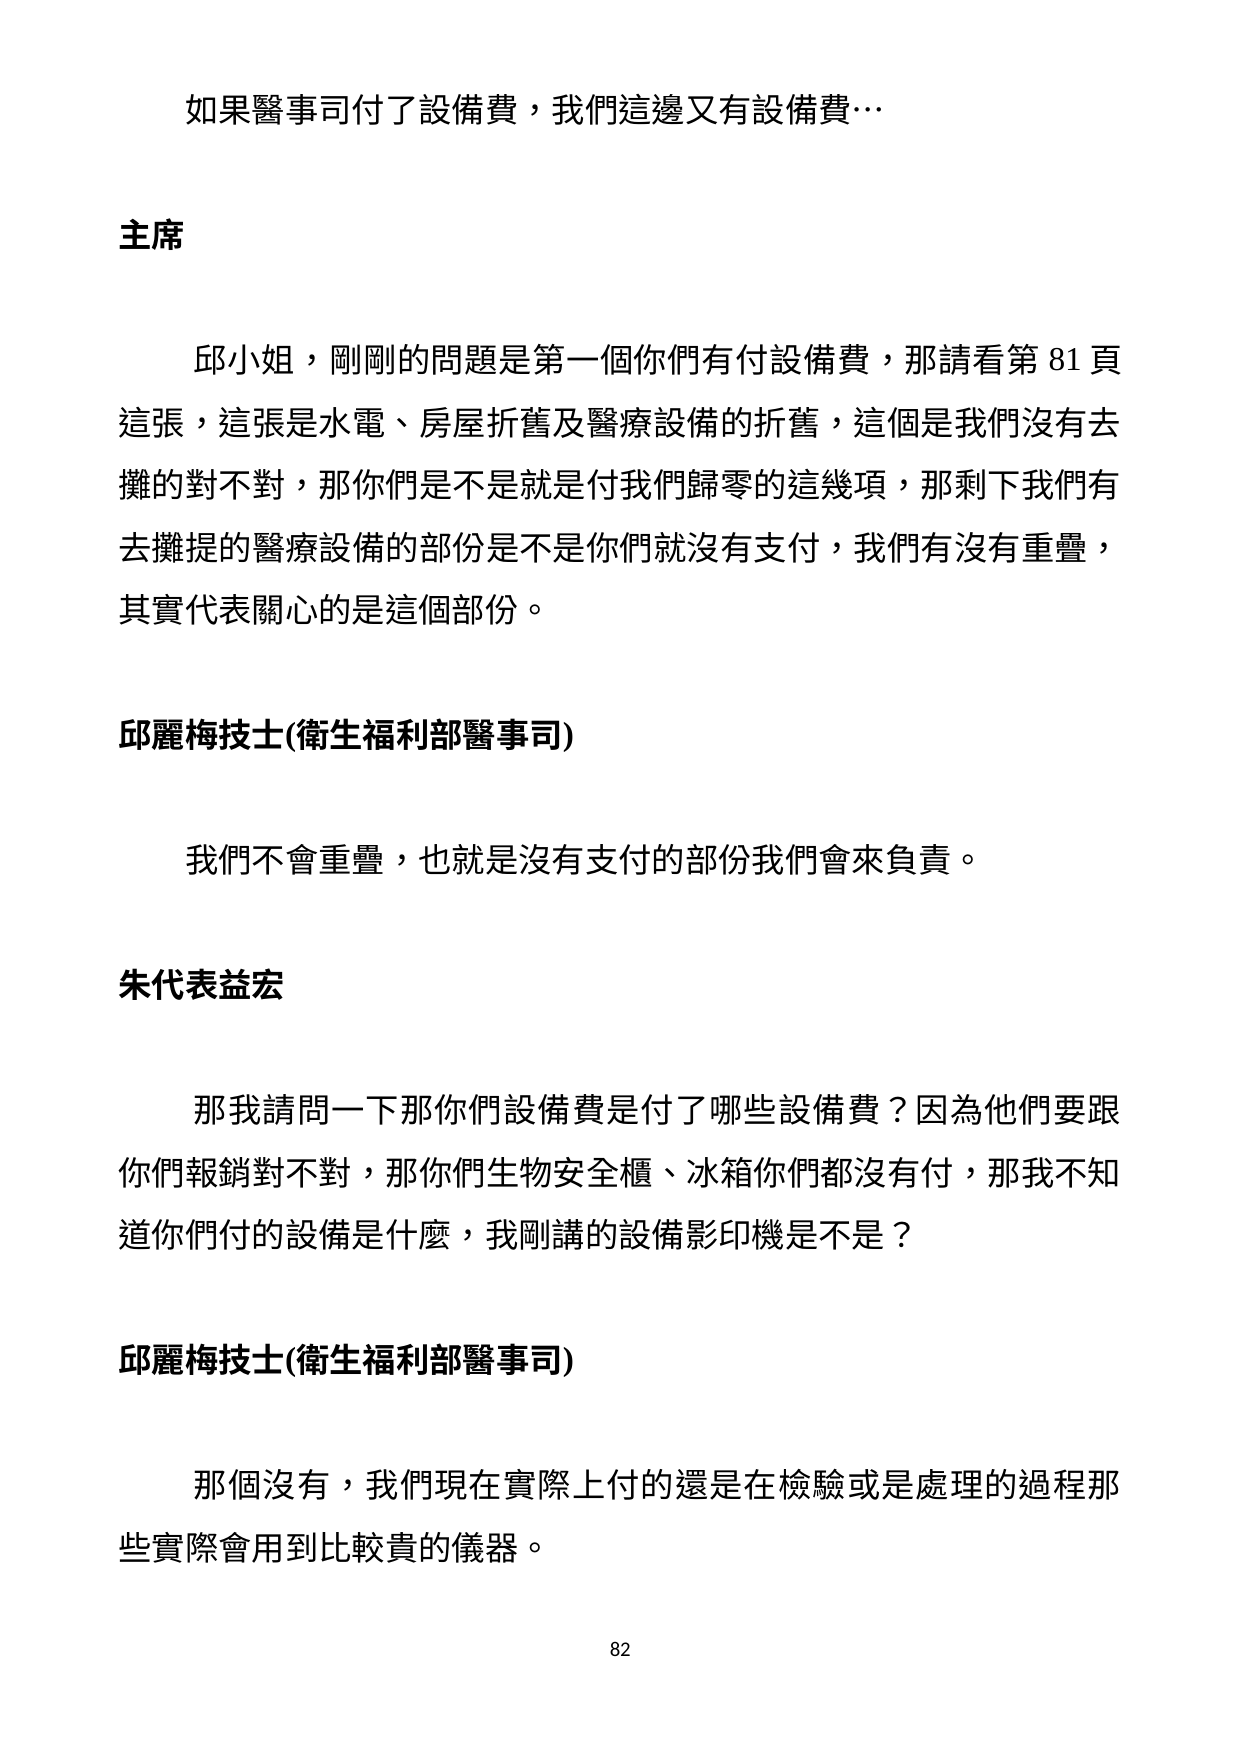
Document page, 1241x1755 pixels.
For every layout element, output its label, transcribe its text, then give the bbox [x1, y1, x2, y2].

text 邱小姐，剛剛的問題是第一個你們有付設備費，那請看第81頁這張，這張是水電、房屋折舊及醫療設備的折舊，這個是我們沒有去攤的對不對，那你們是不是就是付我們歸零的這幾項，那剩下我們有去攤提的醫療設備的部份是不是你們就沒有支付，我們有沒有重疊，其實代表關心的是這個部份。 [118, 316, 1122, 629]
text 那個沒有，我們現在實際上付的還是在檢驗或是處理的過程那些實際會用到比較貴的儀器。 [118, 1441, 1122, 1566]
text 邱麗梅技士(衛生福利部醫事司) [118, 1316, 1122, 1379]
text 我們不會重疊，也就是沒有支付的部份我們會來負責。 [118, 816, 1122, 879]
text 朱代表益宏 [118, 941, 1122, 1004]
text 主席 [118, 191, 1122, 254]
text 如果醫事司付了設備費，我們這邊又有設備費… [118, 66, 1122, 129]
text 那我請問一下那你們設備費是付了哪些設備費？因為他們要跟你們報銷對不對，那你們生物安全櫃、冰箱你們都沒有付，那我不知道你們付的設備是什麼，我剛講的設備影印機是不是？ [118, 1066, 1122, 1254]
text 邱麗梅技士(衛生福利部醫事司) [118, 691, 1122, 754]
